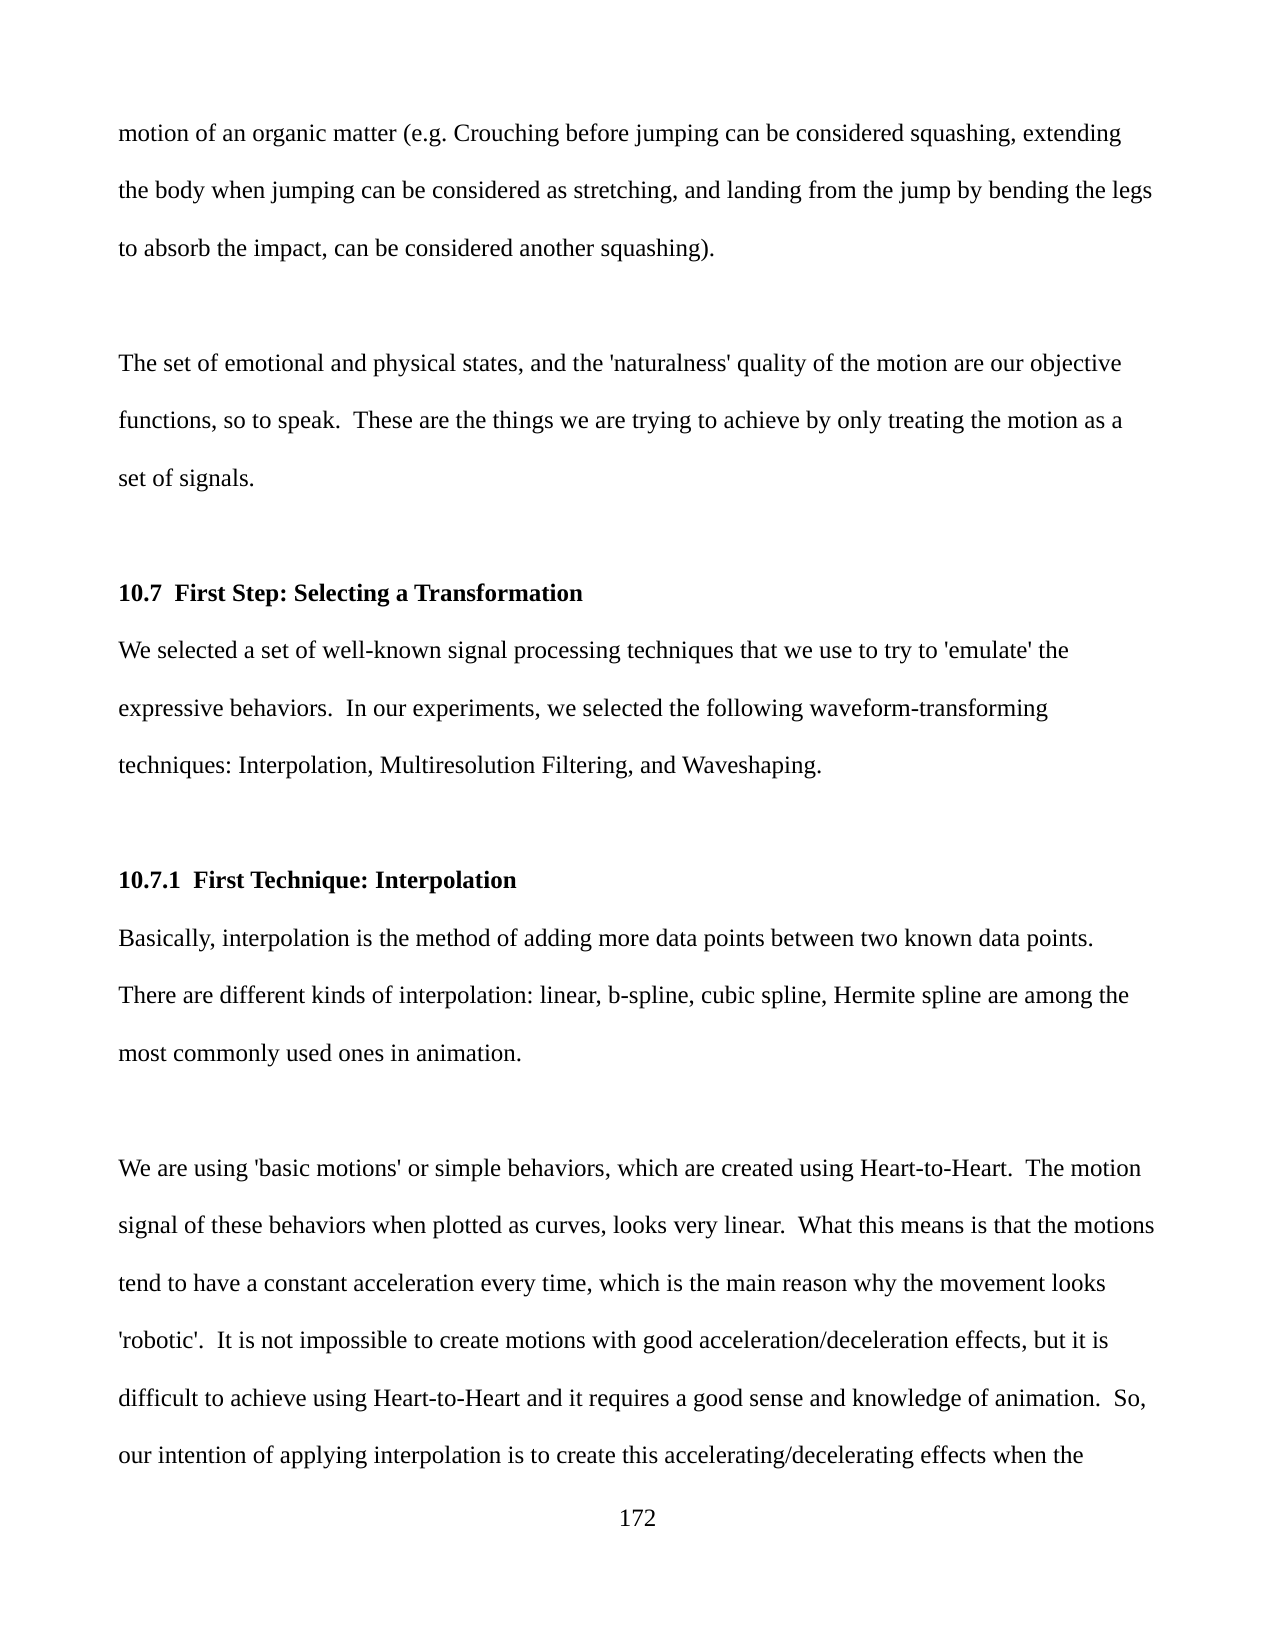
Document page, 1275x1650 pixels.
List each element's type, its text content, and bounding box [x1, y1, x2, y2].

text 10.7 First Step: Selecting a Transformation [118, 578, 1157, 607]
text Basically, interpolation is the method of adding more data points between two known data points. There are different kinds of interpolation: linear, b-spline, cubic spline, Hermite spline are among the most commonly used ones in animation. [118, 923, 1157, 1067]
text motion of an organic matter (e.g. Crouching before jumping can be considered squashing, extending the body when jumping can be considered as stretching, and landing from the jump by bending the legs to absorb the impact, can be considered another squashing). [118, 118, 1157, 262]
text The set of emotional and physical states, and the 'naturalness' quality of the motion are our objective functions, so to speak. These are the things we are trying to achieve by only treating the motion as a set of signals. [118, 348, 1157, 492]
text We are using 'basic motions' or simple behaviors, which are created using Heart-to-Heart. The motion signal of these behaviors when plotted as curves, looks very linear. What this means is that the motions tend to have a constant acceleration every time, which is the main reason why the movement looks 'robotic'. It is not impossible to create motions with good acceleration/deceleration effects, but it is difficult to achieve using Heart-to-Heart and it requires a good sense and knowledge of animation. So, our intention of applying interpolation is to create this accelerating/decelerating effects when the [118, 1153, 1157, 1469]
text 10.7.1 First Technique: Interpolation [118, 866, 1157, 894]
text We selected a set of well-known signal processing techniques that we use to try to 'emulate' the expressive behaviors. In our experiments, we selected the following waveform-transforming techniques: Interpolation, Multiresolution Filtering, and Waveshaping. [118, 636, 1157, 779]
